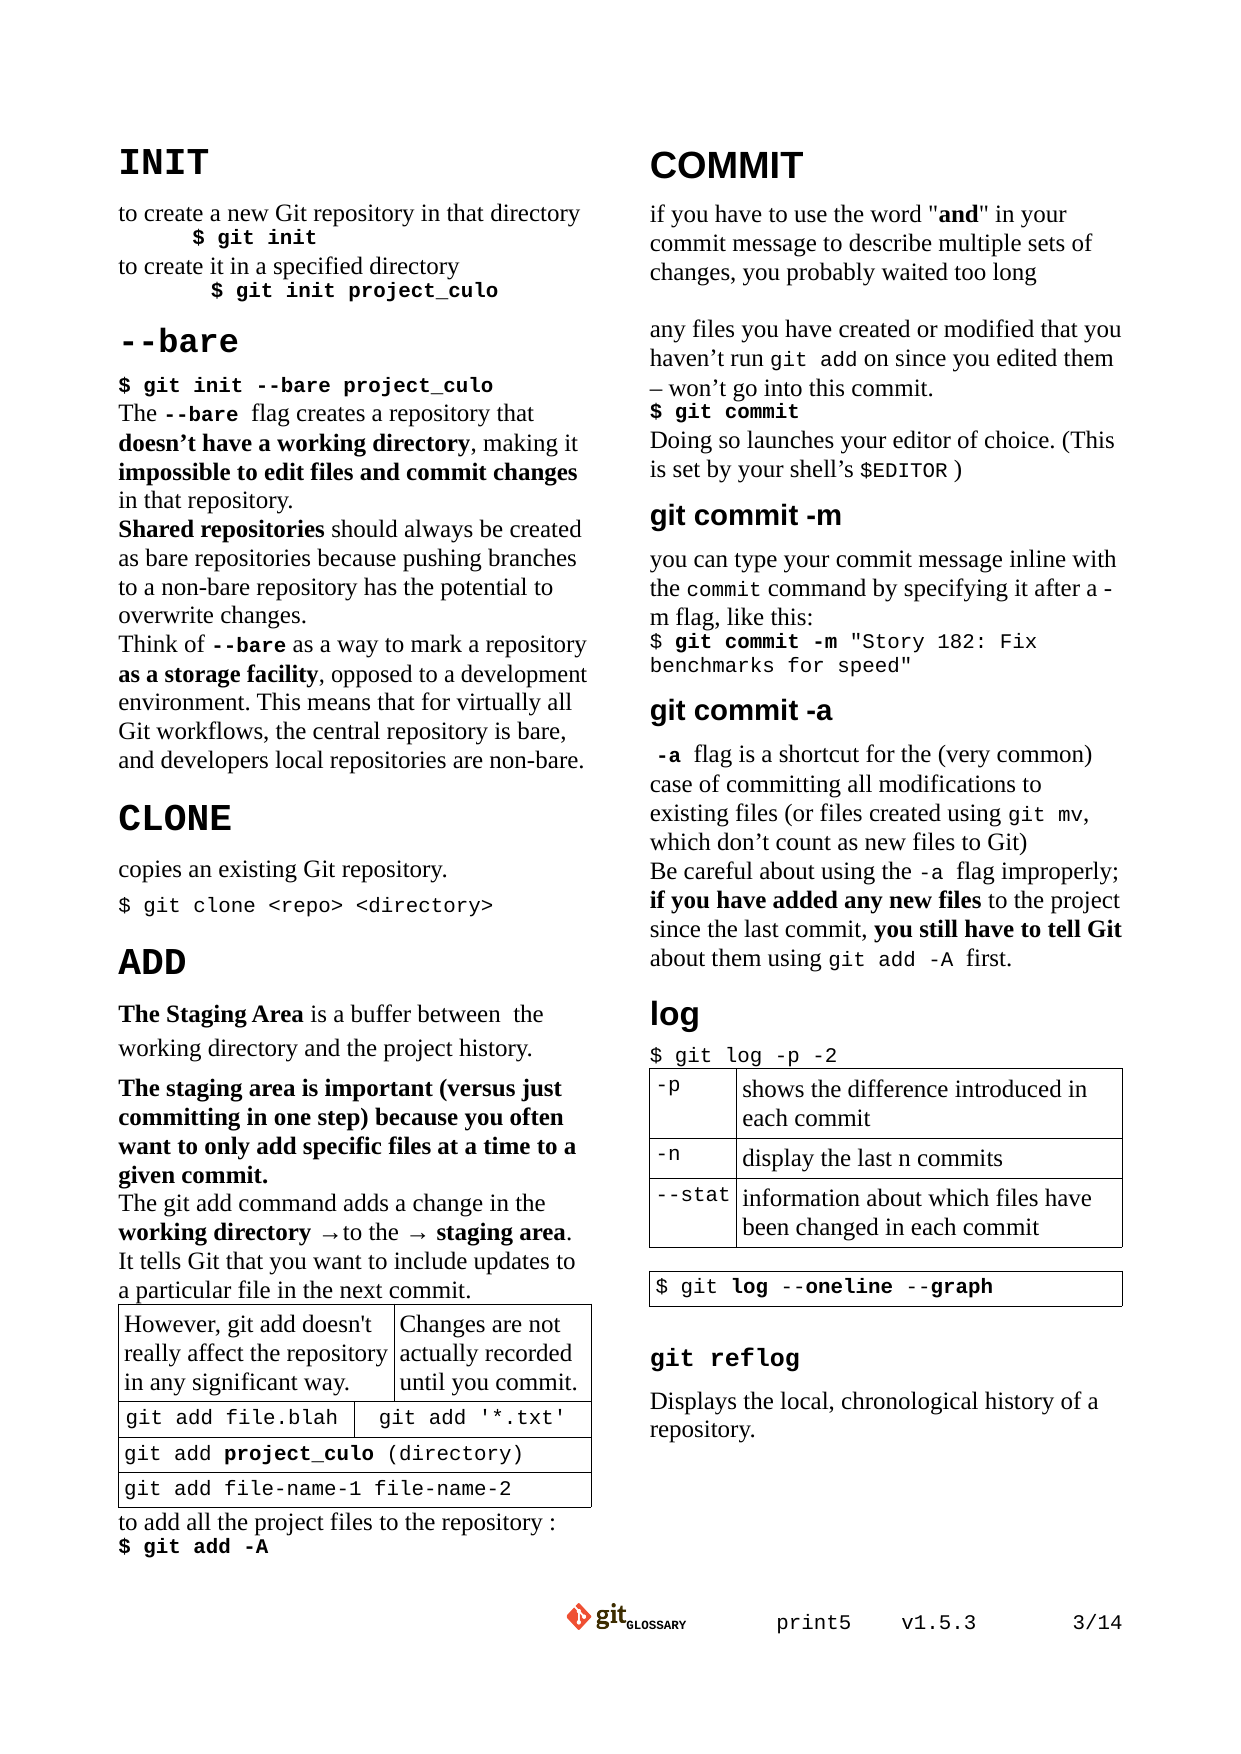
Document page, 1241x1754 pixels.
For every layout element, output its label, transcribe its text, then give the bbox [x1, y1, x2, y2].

text The git add command adds a change in the working directory →to the → staging area. [118, 1188, 591, 1246]
table_cell information about which files have been changed in each commit [737, 1179, 1122, 1247]
text to add all the project files to the repository : [118, 1508, 591, 1536]
subtitle INIT [118, 143, 591, 186]
table_cell --stat [650, 1179, 736, 1247]
text $ git commit [649, 401, 1122, 425]
text -a flag is a shortcut for the (very common) case of committing all modifications to existing files (or files created using git mv, which don’t count as new files to Git) [649, 739, 1122, 856]
subtitle git commit -a [649, 693, 1122, 727]
text $ git init [118, 227, 591, 251]
text The --bare flag creates a repository that doesn’t have a working directory, making it impossible to edit files and commit changes in that repository. [118, 398, 591, 514]
subtitle git commit -m [649, 498, 1122, 532]
text git reflog [649, 1346, 1122, 1374]
text Shared repositories should always be created as bare repositories because pushing branches to a non-bare repository has the potential to overwrite changes. [118, 514, 591, 629]
text It tells Git that you want to include updates to a particular file in the next commit. [118, 1246, 591, 1303]
text Be careful about using the -a flag improperly; if you have added any new files to the project since the last commit, you still have to tell Git about them using git add -A first. [649, 856, 1122, 973]
text if you have to use the word "and" in your commit message to describe multiple sets of changes, you probably waited too long [649, 199, 1122, 286]
table_header shows the difference introduced in each commit [737, 1069, 1122, 1137]
text The staging area is important (versus just committing in one step) because you often want to only add specific files at a time to a given commit. [118, 1073, 591, 1188]
text you can type your commit message inline with the commit command by specifying it after a -m flag, like this: [649, 544, 1122, 631]
table_header However, git add doesn't really affect the repository in any significant way. [119, 1305, 394, 1401]
subtitle CLONE [118, 799, 591, 842]
subtitle COMMIT [649, 143, 1122, 187]
text $ git commit -m "Story 182: Fix benchmarks for speed" [649, 631, 1122, 678]
text copies an existing Git repository. [118, 854, 591, 883]
text to create it in a specified directory [118, 251, 591, 280]
table_cell -n [650, 1139, 736, 1178]
text to create a new Git repository in that directory [118, 198, 591, 227]
table_cell git add project_culo (directory) [119, 1438, 591, 1472]
text any files you have created or modified that you haven’t run git add on since you edited them – won’t go into this commit. [649, 314, 1122, 401]
picture [566, 1603, 627, 1630]
text $ git log -p -2 [649, 1045, 1122, 1068]
table_cell git add file-name-1 file-name-2 [119, 1473, 591, 1507]
table_header git add file.blah [119, 1402, 354, 1437]
text $ git clone <repo> <directory> [118, 894, 591, 918]
text Think of --bare as a way to mark a repository as a storage facility, opposed to a development environment. This means that for virtually all Git workflows, the central repository is bare, and developers local repositories are non-bare. [118, 629, 591, 774]
text $ git add -A [118, 1536, 591, 1559]
table_header Changes are not actually recorded until you commit. [395, 1305, 591, 1401]
subtitle --bare [118, 324, 591, 362]
text $ git init project_culo [118, 280, 591, 303]
subtitle log [649, 993, 1122, 1032]
subtitle ADD [118, 943, 591, 986]
table_header $ git log --oneline --graph [650, 1272, 1122, 1306]
text The Staging Area is a buffer between the working directory and the project history. [118, 999, 591, 1062]
text $ git init --bare project_culo [118, 375, 591, 398]
table_header -p [650, 1069, 736, 1137]
text Displays the local, chronological history of a repository. [649, 1386, 1122, 1443]
text Doing so launches your editor of choice. (This is set by your shell’s $EDITOR ) [649, 425, 1122, 483]
table_cell display the last n commits [737, 1139, 1122, 1178]
table_header git add '*.txt' [355, 1402, 591, 1437]
